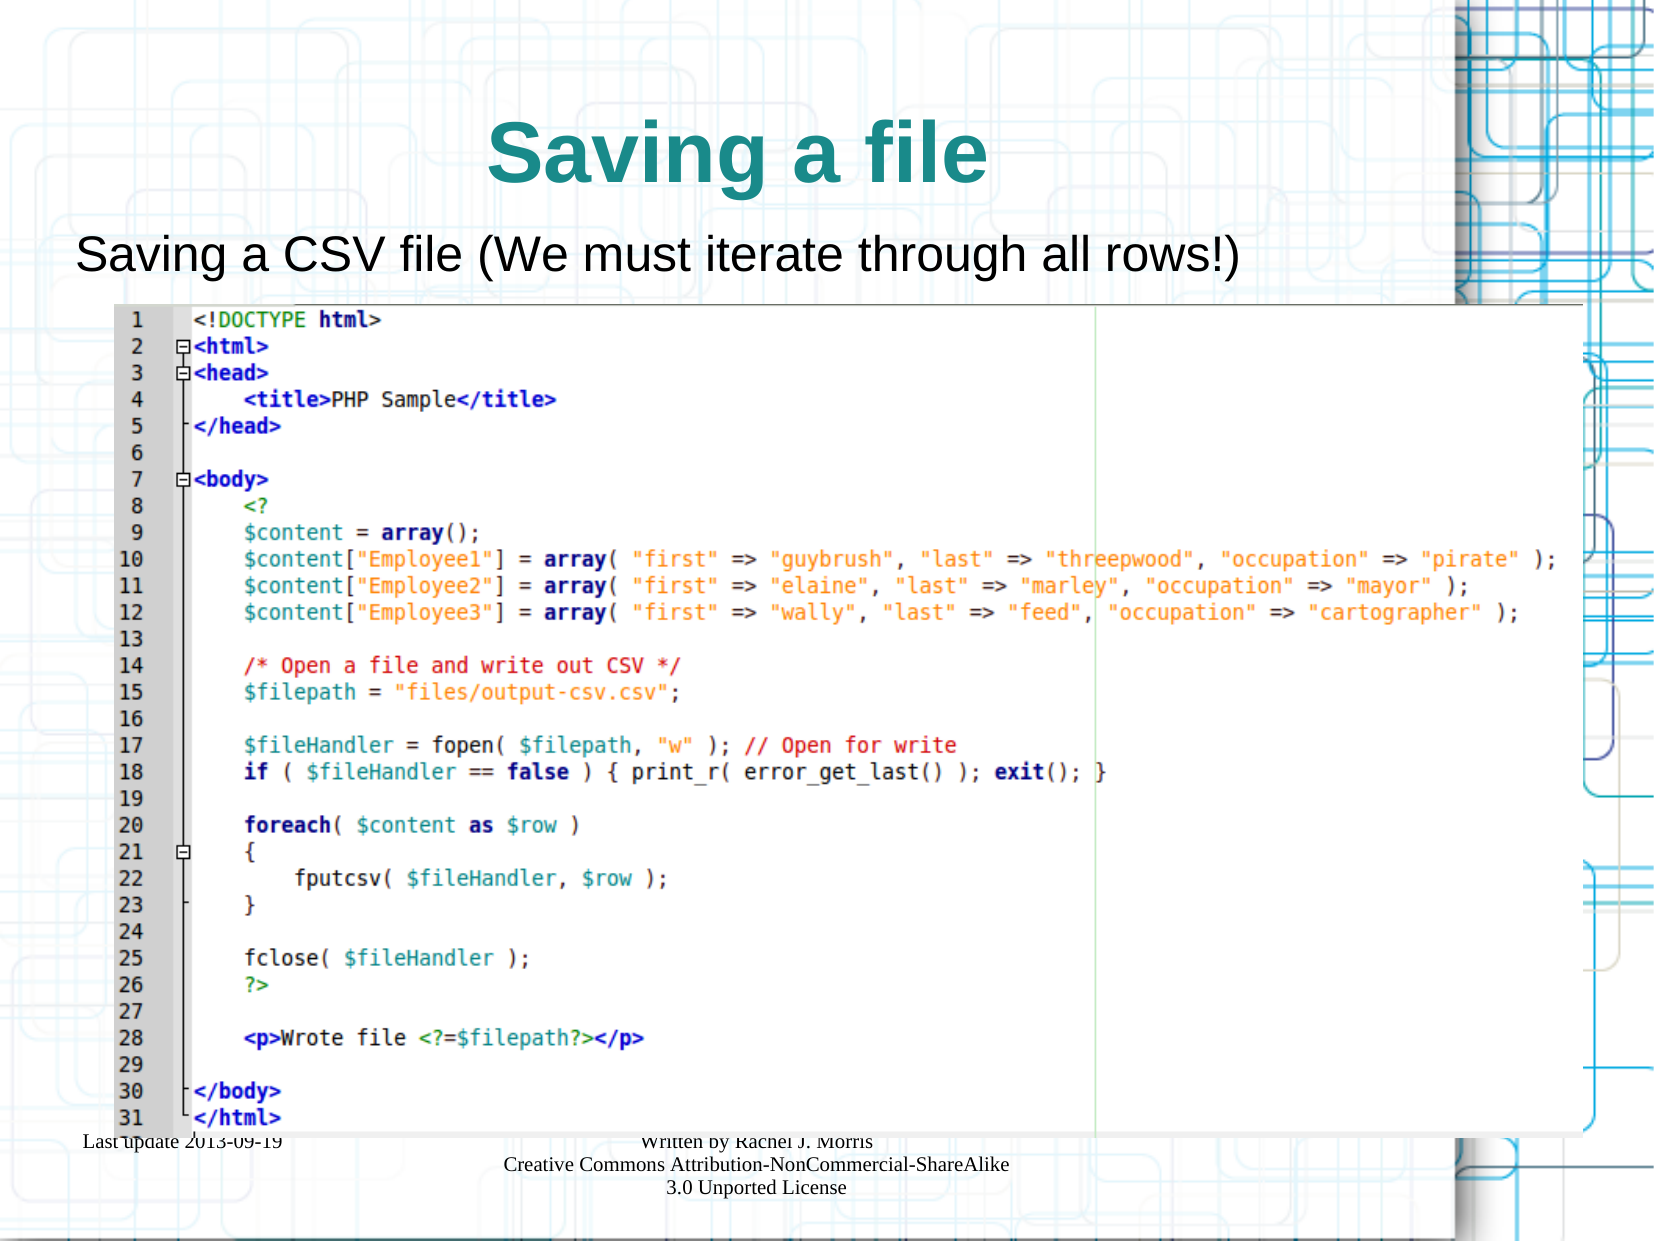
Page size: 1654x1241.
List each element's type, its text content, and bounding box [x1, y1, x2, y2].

list Saving a CSV file (We must iterate through all rows!) [75, 225, 1410, 946]
title Saving a file [59, 49, 1418, 257]
picture [0, 0, 1654, 1241]
